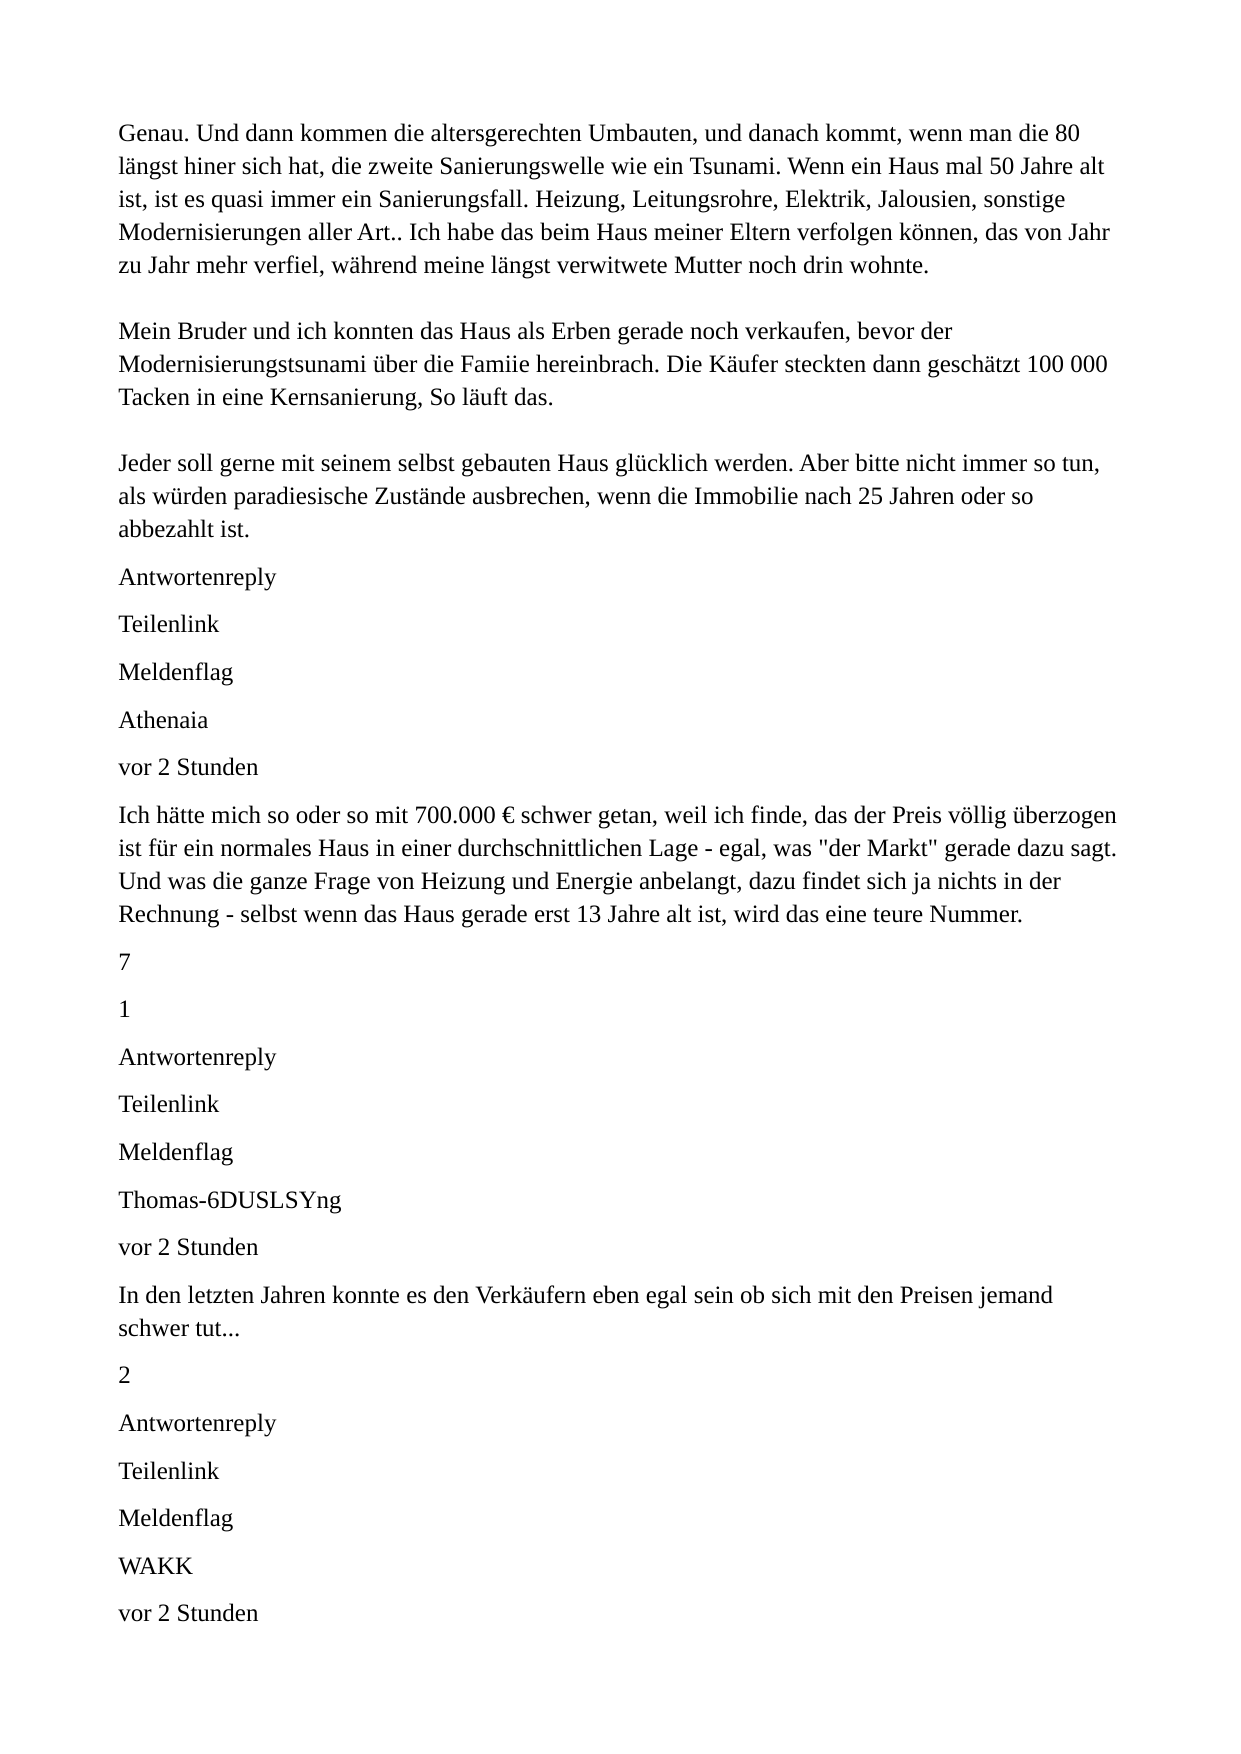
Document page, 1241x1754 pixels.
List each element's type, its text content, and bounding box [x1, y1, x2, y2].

text vor 2 Stunden [118, 1598, 1122, 1627]
text Meldenflag [118, 1503, 1122, 1532]
text 1 [118, 994, 1122, 1023]
text WAKK [118, 1551, 1122, 1580]
text 7 [118, 947, 1122, 975]
text Meldenflag [118, 657, 1122, 686]
text Antwortenreply [118, 562, 1122, 591]
text Genau. Und dann kommen die altersgerechten Umbauten, und danach kommt, wenn man die 80 längst hiner sich hat, die zweite Sanierungswelle wie ein Tsunami. Wenn ein Haus mal 50 Jahre alt ist, ist es quasi immer ein Sanierungsfall. Heizung, Leitungsrohre, Elektrik, Jalousien, sonstige Modernisierungen aller Art.. Ich habe das beim Haus meiner Eltern verfolgen können, das von Jahr zu Jahr mehr verfiel, während meine längst verwitwete Mutter noch drin wohnte. Mein Bruder und ich konnten das Haus als Erben gerade noch verkaufen, bevor der Modernisierungstsunami über die Famiie hereinbrach. Die Käufer steckten dann geschätzt 100 000 Tacken in eine Kernsanierung, So läuft das. Jeder soll gerne mit seinem selbst gebauten Haus glücklich werden. Aber bitte nicht immer so tun, als würden paradiesische Zustände ausbrechen, wenn die Immobilie nach 25 Jahren oder so abbezahlt ist. [118, 118, 1122, 543]
text 2 [118, 1361, 1122, 1389]
text vor 2 Stunden [118, 752, 1122, 781]
text Athenaia [118, 705, 1122, 733]
text In den letzten Jahren konnte es den Verkäufern eben egal sein ob sich mit den Preisen jemand schwer tut... [118, 1280, 1122, 1342]
text Meldenflag [118, 1137, 1122, 1166]
text Ich hätte mich so oder so mit 700.000 € schwer getan, weil ich finde, das der Preis völlig überzogen ist für ein normales Haus in einer durchschnittlichen Lage - egal, was "der Markt" gerade dazu sagt. Und was die ganze Frage von Heizung und Energie anbelangt, dazu findet sich ja nichts in der Rechnung - selbst wenn das Haus gerade erst 13 Jahre alt ist, wird das eine teure Nummer. [118, 800, 1122, 928]
text Thomas-6DUSLSYng [118, 1185, 1122, 1213]
text vor 2 Stunden [118, 1232, 1122, 1261]
text Teilenlink [118, 609, 1122, 638]
text Antwortenreply [118, 1408, 1122, 1437]
text Teilenlink [118, 1089, 1122, 1118]
text Teilenlink [118, 1456, 1122, 1484]
text Antwortenreply [118, 1042, 1122, 1071]
